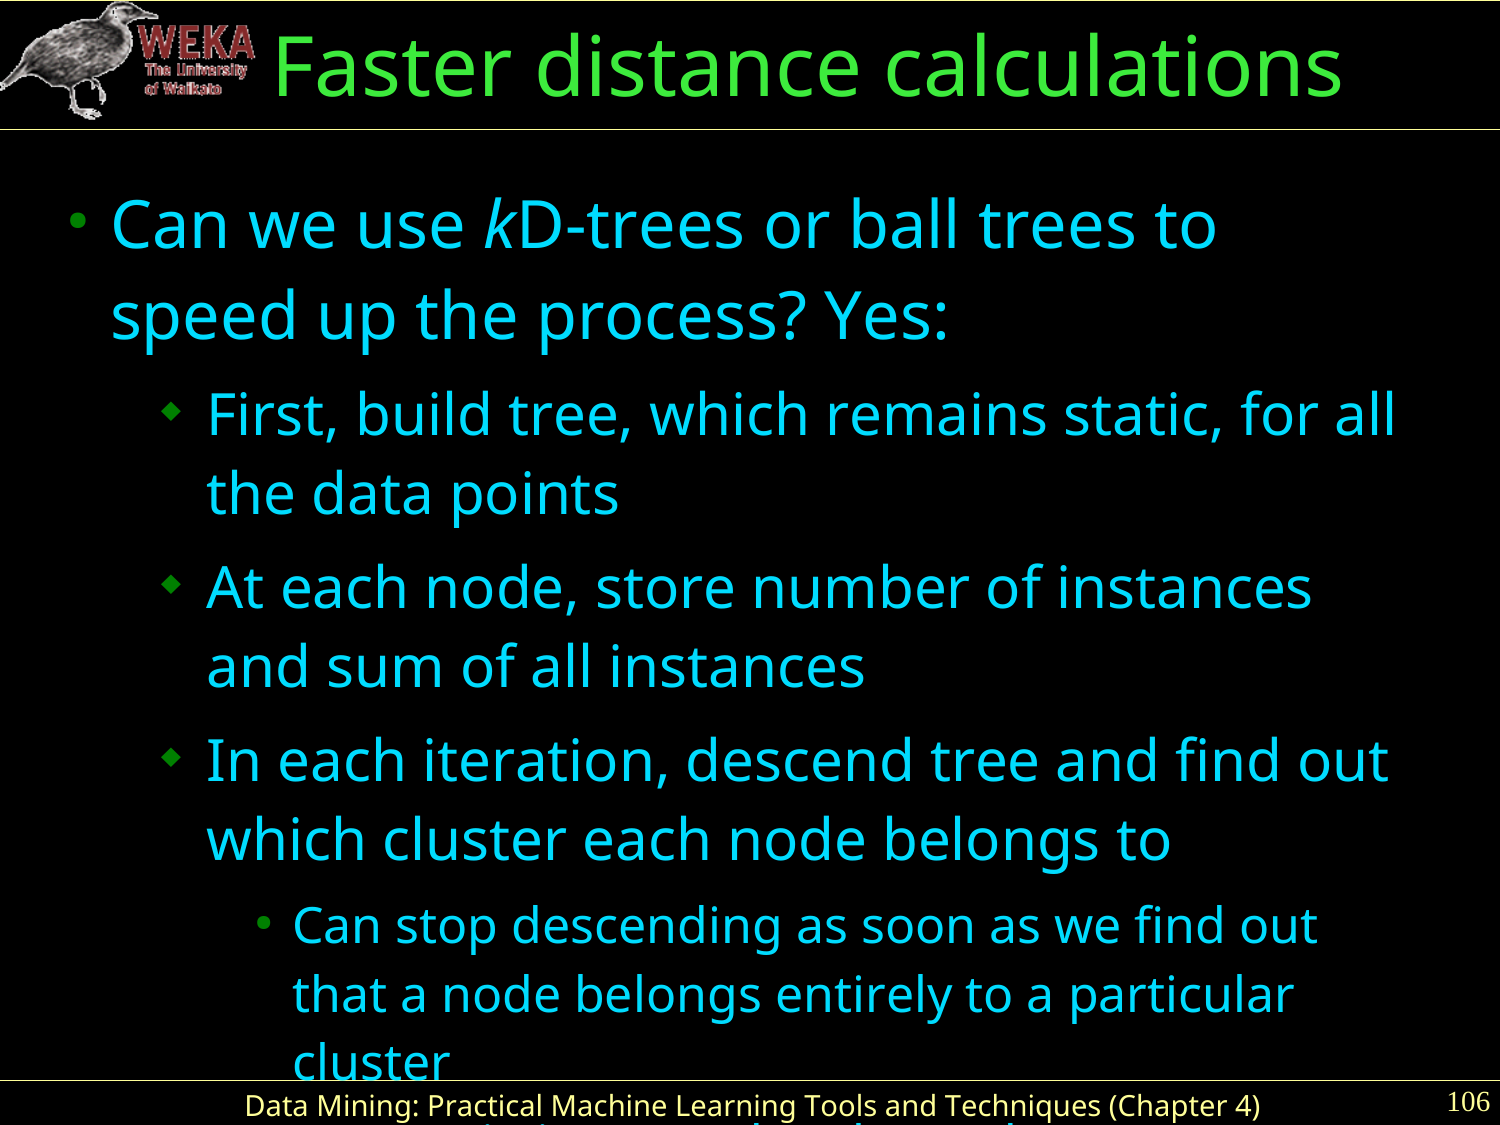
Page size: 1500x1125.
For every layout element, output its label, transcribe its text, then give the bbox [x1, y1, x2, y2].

title Faster distance calculations [353, 0, 1429, 159]
list Can we use kD-trees or ball trees to speed up the process? Yes: First, build tree, which remains static, for all the data points At each node, store number of instances and sum of all instances In each iteration, descend tree and find out which cluster each node belongs to Can stop descending as soon as we find out that a node belongs entirely to a particular cluster Use statistics stored at the nodes to compute new cluster centers [67, 177, 1418, 1093]
picture [0, 1, 266, 129]
